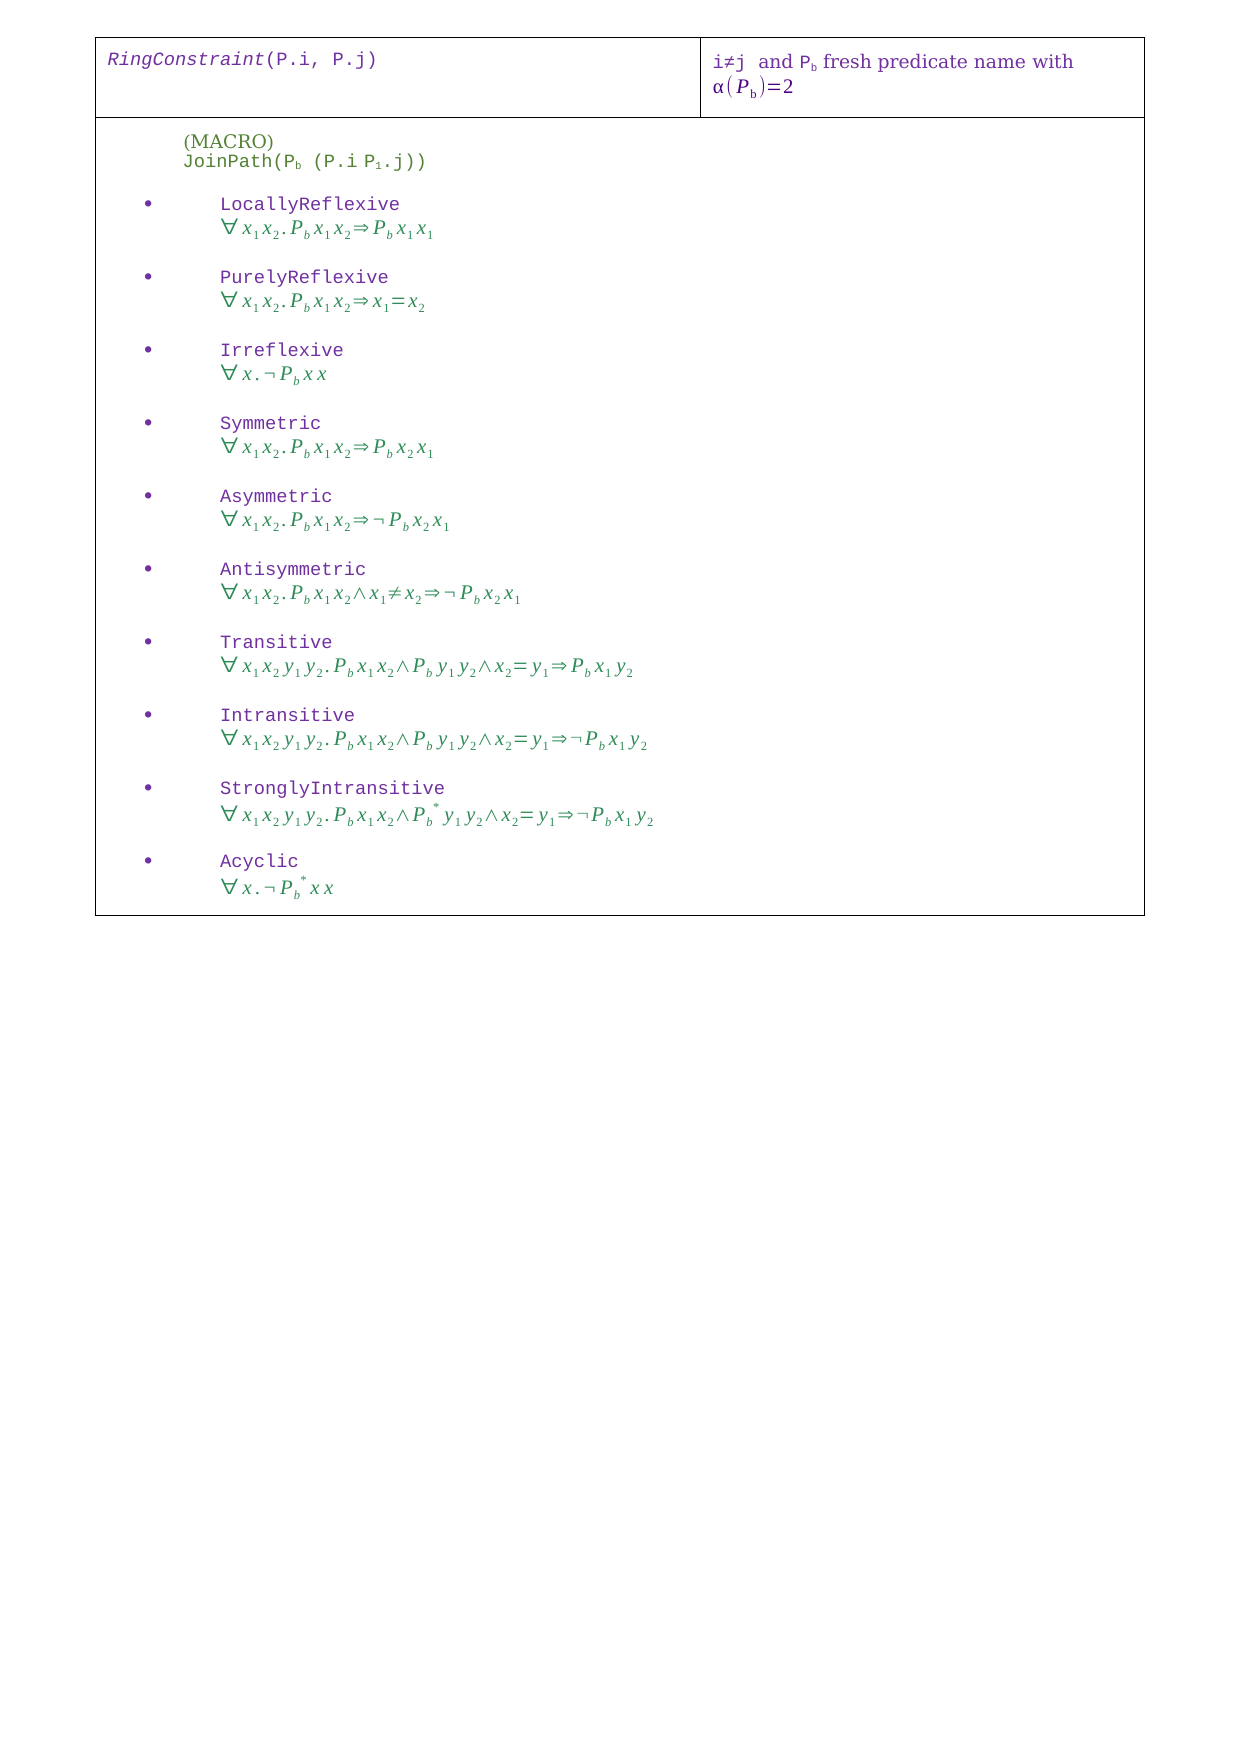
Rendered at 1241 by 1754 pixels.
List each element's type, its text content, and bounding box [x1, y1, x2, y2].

table_header RingConstraint(P.i, P.j) [96, 38, 700, 117]
table_cell (MACRO) JoinPath(Pb (P.i P1.j)) LocallyReflexive PurelyReflexive Irreflexive Symmetric Asymmetric Antisymmetric Transitive Intransitive StronglyIntransitive Acyclic [96, 118, 1144, 915]
table_header i≠j and Pb fresh predicate name with [701, 38, 1144, 117]
